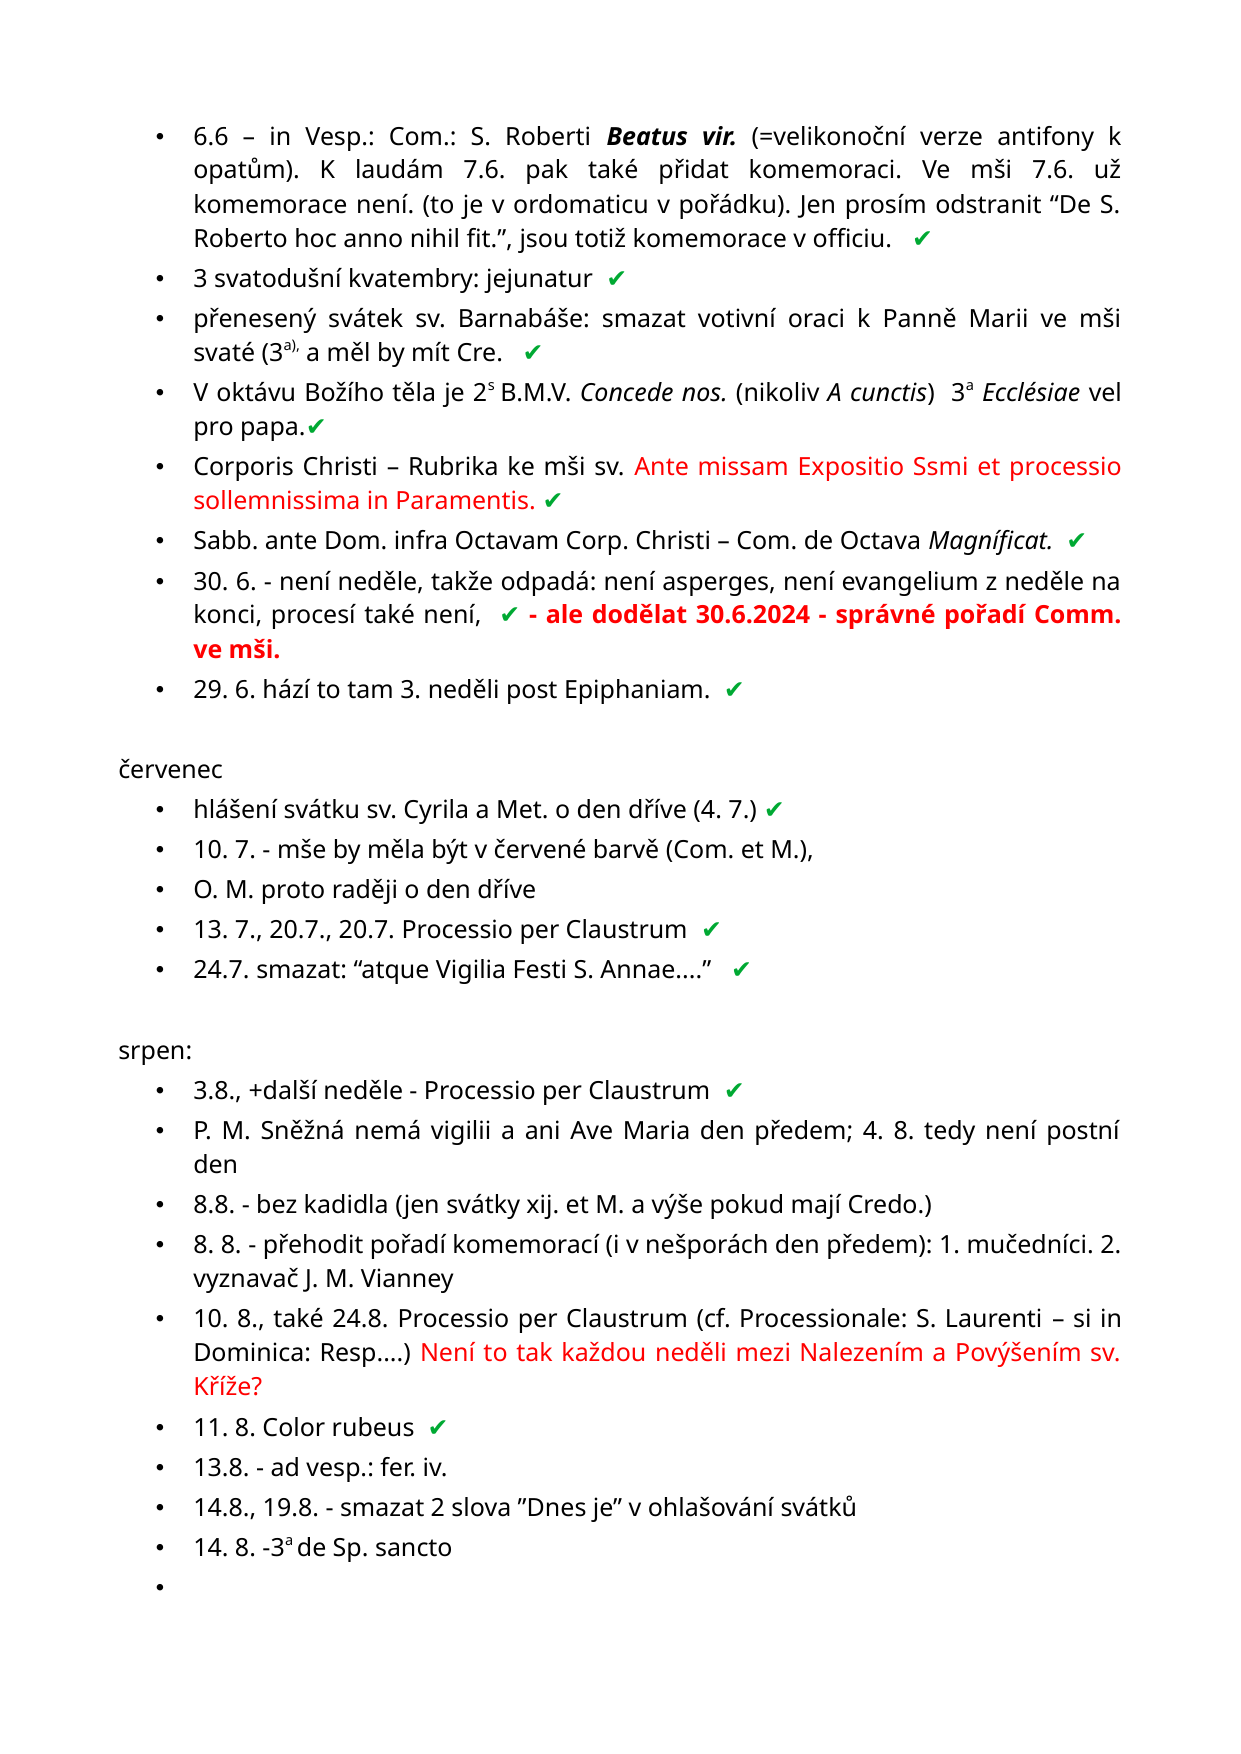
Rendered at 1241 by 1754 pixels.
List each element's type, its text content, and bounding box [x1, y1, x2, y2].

list 14. 8. -3a de Sp. sancto [156, 1529, 1122, 1563]
list přenesený svátek sv. Barnabáše: smazat votivní oraci k Panně Marii ve mši svaté (3a), a měl by mít Cre. ✔ [156, 301, 1122, 369]
list 6.6 – in Vesp.: Com.: S. Roberti Beatus vir. (=velikonoční verze antifony k opatům). K laudám 7.6. pak také přidat komemoraci. Ve mši 7.6. už komemorace není. (to je v ordomaticu v pořádku). Jen prosím odstranit “De S. Roberto hoc anno nihil fit.”, jsou totiž komemorace v officiu. ✔ [156, 118, 1122, 254]
list V oktávu Božího těla je 2s B.M.V. Concede nos. (nikoliv A cunctis) 3a Ecclésiae vel pro papa.✔ [156, 375, 1122, 443]
list 3 svatodušní kvatembry: jejunatur ✔ [156, 260, 1122, 294]
list 10. 7. - mše by měla být v červené barvě (Com. et M.), [156, 832, 1122, 866]
list 10. 8., také 24.8. Processio per Claustrum (cf. Processionale: S. Laurenti – si in Dominica: Resp....) Není to tak každou neděli mezi Nalezením a Povýšením sv. Kříže? [156, 1301, 1122, 1403]
text srpen: [118, 1032, 1122, 1066]
list O. M. proto raději o den dříve [156, 872, 1122, 906]
list P. M. Sněžná nemá vigilii a ani Ave Maria den předem; 4. 8. tedy není postní den [156, 1112, 1122, 1181]
text červenec [118, 752, 1122, 786]
list Corporis Christi – Rubrika ke mši sv. Ante missam Expositio Ssmi et processio sollemnissima in Paramentis. ✔ [156, 449, 1122, 517]
list 11. 8. Color rubeus ✔ [156, 1409, 1122, 1443]
list 30. 6. - není neděle, takže odpadá: není asperges, není evangelium z neděle na konci, procesí také není, ✔ - ale dodělat 30.6.2024 - správné pořadí Comm. ve mši. [156, 563, 1122, 665]
list 13.8. - ad vesp.: fer. iv. [156, 1449, 1122, 1483]
list 14.8., 19.8. - smazat 2 slova ”Dnes je” v ohlašování svátků [156, 1489, 1122, 1523]
list hlášení svátku sv. Cyrila a Met. o den dříve (4. 7.) ✔ [156, 792, 1122, 826]
list 24.7. smazat: “atque Vigilia Festi S. Annae....” ✔ [156, 952, 1122, 986]
list 8.8. - bez kadidla (jen svátky xij. et M. a výše pokud mají Credo.) [156, 1187, 1122, 1221]
list 3.8., +další neděle - Processio per Claustrum ✔ [156, 1072, 1122, 1106]
list Sabb. ante Dom. infra Octavam Corp. Christi – Com. de Octava Magníficat. ✔ [156, 523, 1122, 557]
list 8. 8. - přehodit pořadí komemorací (i v nešporách den předem): 1. mučedníci. 2. vyznavač J. M. Vianney [156, 1227, 1122, 1295]
list 29. 6. hází to tam 3. neděli post Epiphaniam. ✔ [156, 671, 1122, 705]
list 13. 7., 20.7., 20.7. Processio per Claustrum ✔ [156, 912, 1122, 946]
